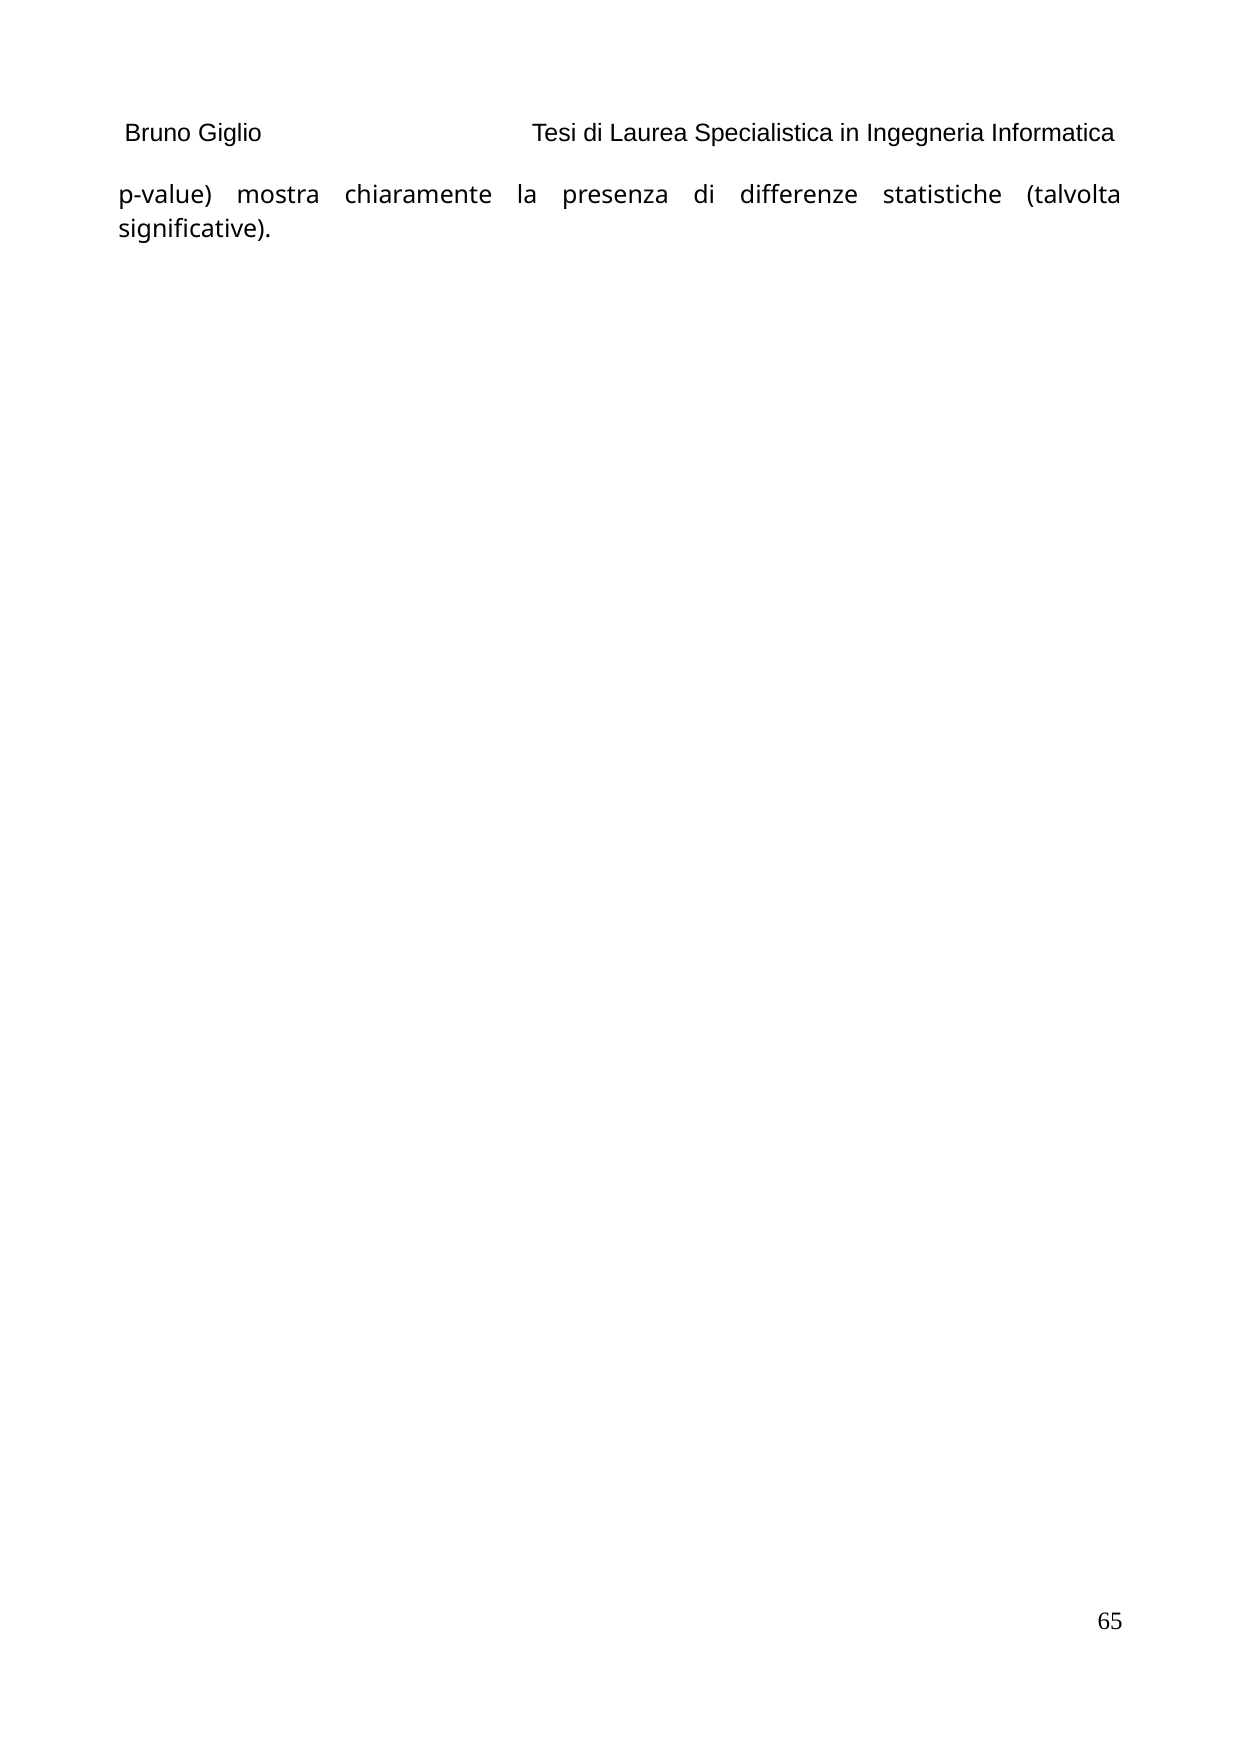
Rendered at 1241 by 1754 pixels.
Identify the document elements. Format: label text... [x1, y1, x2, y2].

text p-value) mostra chiaramente la presenza di differenze statistiche (talvolta significative). [118, 177, 1122, 245]
